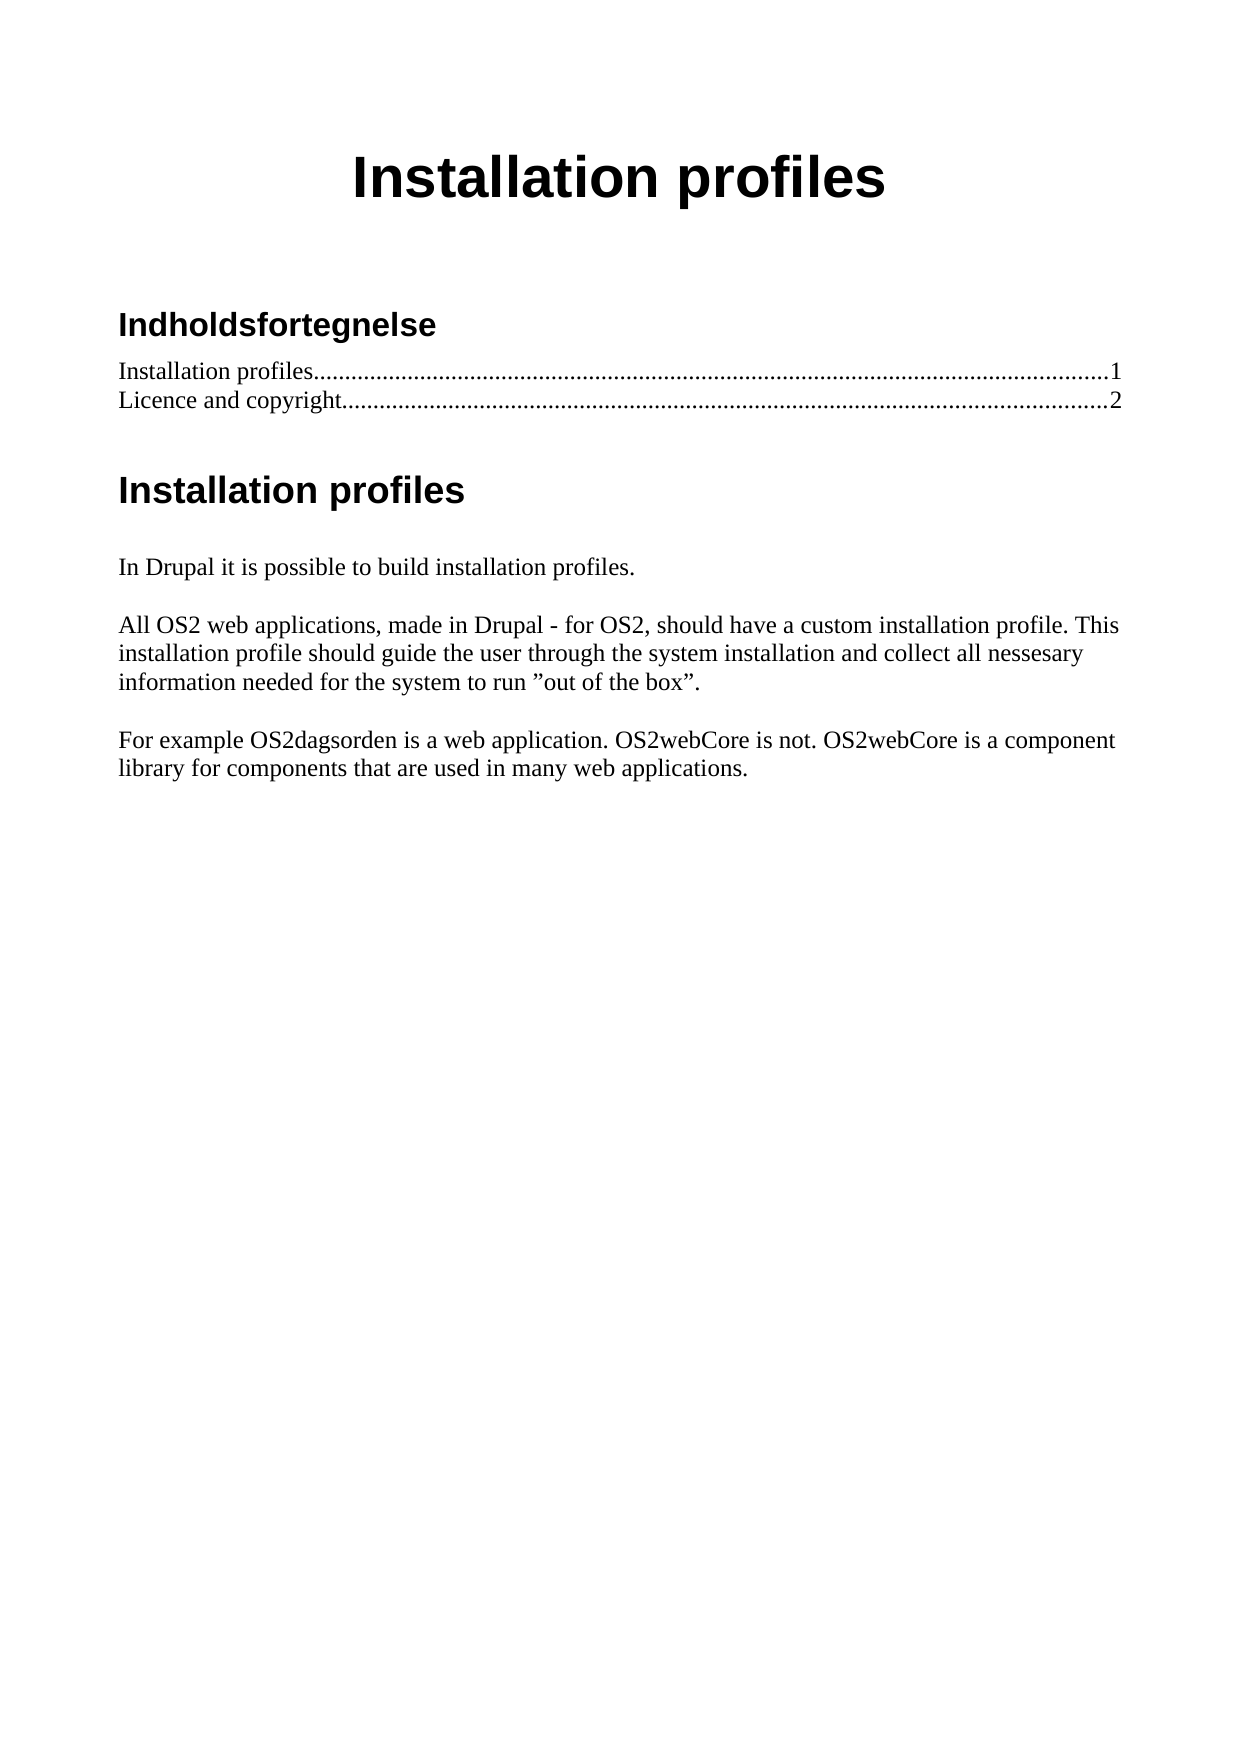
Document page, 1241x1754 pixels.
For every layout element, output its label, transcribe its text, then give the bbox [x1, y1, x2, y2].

text All OS2 web applications, made in Drupal - for OS2, should have a custom installation profile. This installation profile should guide the user through the system installation and collect all nessesary information needed for the system to run ”out of the box”. [118, 610, 1122, 696]
subtitle Indholdsfortegnelse [118, 305, 1122, 344]
text For example OS2dagsorden is a web application. OS2webCore is not. OS2webCore is a component library for components that are used in many web applications. [118, 725, 1122, 782]
text Licence and copyright 2 [118, 385, 1122, 414]
title Installation profiles [118, 143, 1122, 210]
subtitle Installation profiles [118, 467, 1122, 511]
text Installation profiles 1 [118, 356, 1122, 385]
text In Drupal it is possible to build installation profiles. [118, 552, 1122, 581]
